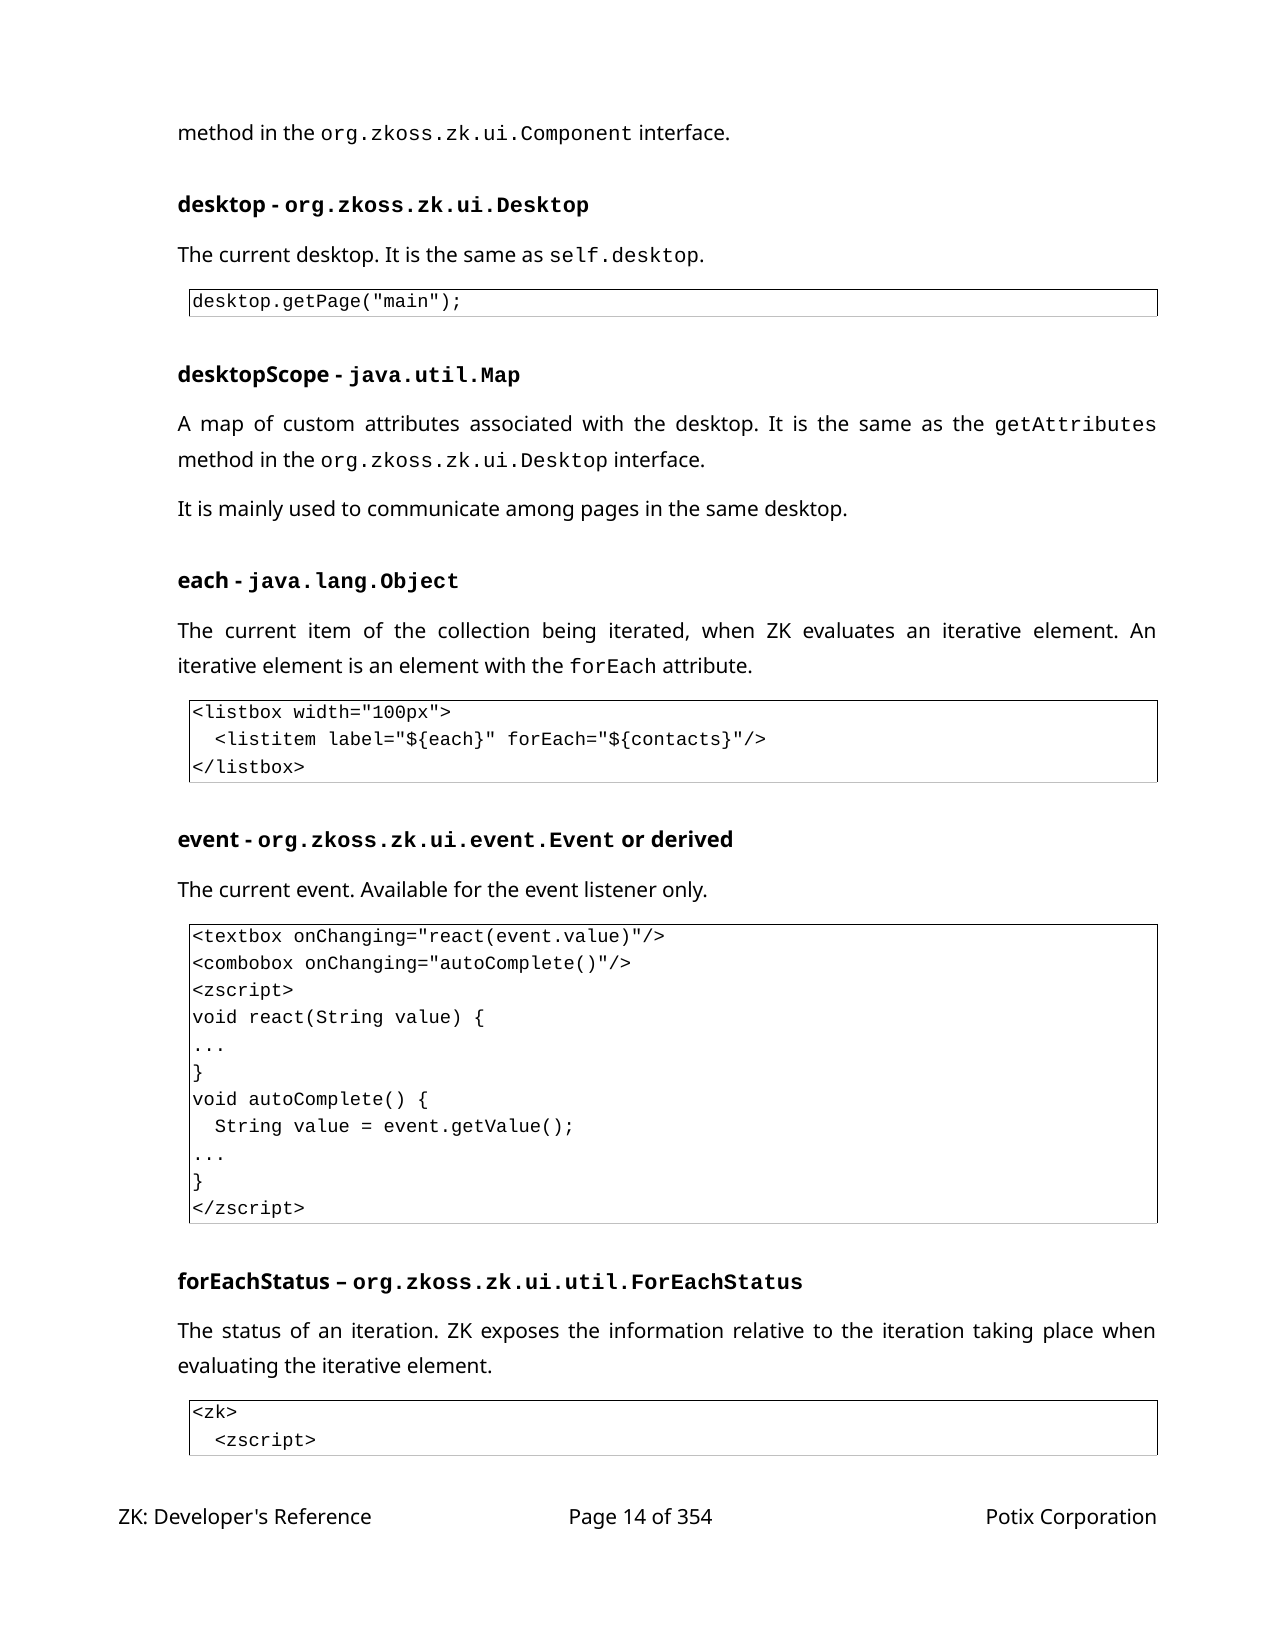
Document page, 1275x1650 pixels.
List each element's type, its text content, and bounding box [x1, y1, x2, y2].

text String value = event.getValue(); [190, 1114, 1157, 1138]
subtitle event - org.zkoss.zk.ui.event.Event or derived [177, 824, 1157, 854]
subtitle forEachStatus – org.zkoss.zk.ui.util.ForEachStatus [177, 1266, 1157, 1296]
text desktop.getPage("main"); [190, 290, 1157, 316]
text } [190, 1168, 1157, 1193]
text void react(String value) { [190, 1005, 1157, 1030]
text <listbox width="100px"> [190, 701, 1157, 724]
text The current event. Available for the event listener only. [177, 875, 1157, 903]
text ... [190, 1141, 1157, 1166]
text <combobox onChanging="autoComplete()"/> [190, 951, 1157, 975]
text <zk> [190, 1401, 1157, 1424]
subtitle desktopScope - java.util.Map [177, 359, 1157, 389]
text void autoComplete() { [190, 1087, 1157, 1111]
text It is mainly used to communicate among pages in the same desktop. [177, 494, 1157, 522]
text <listitem label="${each}" forEach="${contacts}"/> [190, 727, 1157, 752]
text The current desktop. It is the same as self.desktop. [177, 240, 1157, 268]
text ... [190, 1033, 1157, 1057]
text <zscript> [190, 1427, 1157, 1455]
text A map of custom attributes associated with the desktop. It is the same as the getAttributes method in the org.zkoss.zk.ui.Desktop interface. [177, 409, 1157, 474]
text The current item of the collection being iterated, when ZK evaluates an iterative element. An iterative element is an element with the forEach attribute. [177, 616, 1157, 679]
subtitle each - java.lang.Object [177, 565, 1157, 595]
text The status of an iteration. ZK exposes the information relative to the iteration taking place when evaluating the iterative element. [177, 1316, 1157, 1380]
subtitle desktop - org.zkoss.zk.ui.Desktop [177, 189, 1157, 219]
text </listbox> [190, 754, 1157, 782]
text <textbox onChanging="react(event.value)"/> [190, 925, 1157, 948]
text </zscript> [190, 1196, 1157, 1223]
text method in the org.zkoss.zk.ui.Component interface. [177, 118, 1157, 147]
text <zscript> [190, 978, 1157, 1002]
text } [190, 1060, 1157, 1084]
